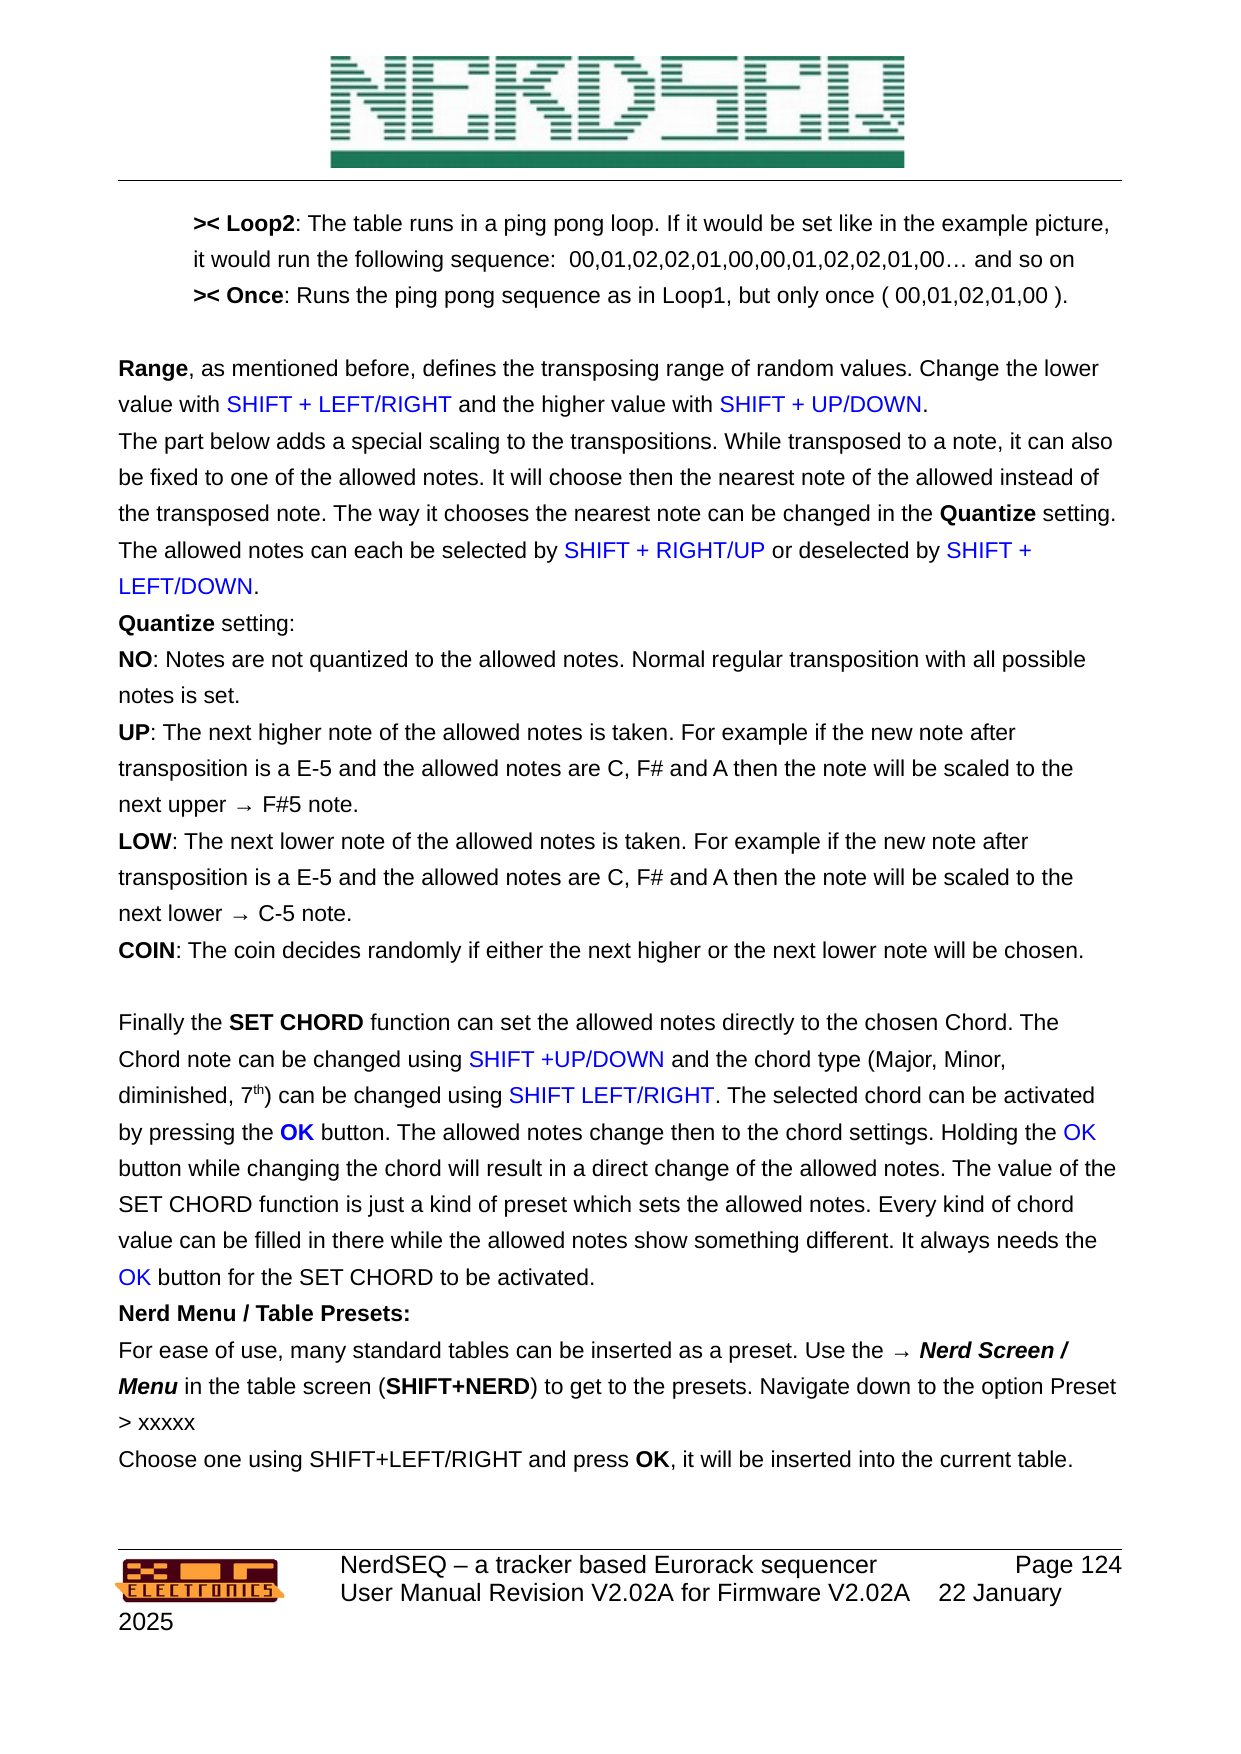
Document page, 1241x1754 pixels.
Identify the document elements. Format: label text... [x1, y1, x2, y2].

picture [115, 1555, 285, 1605]
text Range, as mentioned before, defines the transposing range of random values. Change the lower value with SHIFT + LEFT/RIGHT and the higher value with SHIFT + UP/DOWN. [118, 355, 1122, 418]
text LOW: The next lower note of the allowed notes is taken. For example if the new note after transposition is a E-5 and the allowed notes are C, F# and A then the note will be scaled to the next lower → C-5 note. [118, 828, 1122, 927]
text Quantize setting: [118, 609, 1122, 636]
text >< Once: Runs the ping pong sequence as in Loop1, but only once ( 00,01,02,01,00 ). [193, 282, 1122, 309]
text For ease of use, many standard tables can be inserted as a preset. Use the → Nerd Screen / Menu in the table screen (SHIFT+NERD) to get to the presets. Navigate down to the option Preset > xxxxx Choose one using SHIFT+LEFT/RIGHT and press OK, it will be inserted into the current table. [118, 1337, 1122, 1472]
text Finally the SET CHORD function can set the allowed notes directly to the chosen Chord. The Chord note can be changed using SHIFT +UP/DOWN and the chord type (Major, Minor, diminished, 7th) can be changed using SHIFT LEFT/RIGHT. The selected chord can be activated by pressing the OK button. The allowed notes change then to the chord settings. Holding the OK button while changing the chord will result in a direct change of the allowed notes. The value of the SET CHORD function is just a kind of preset which sets the allowed notes. Every kind of chord value can be filled in there while the allowed notes show something different. It always needs the OK button for the SET CHORD to be activated. [118, 1009, 1122, 1290]
text COIN: The coin decides randomly if either the next higher or the next lower note will be chosen. [118, 937, 1122, 963]
text >< Loop2: The table runs in a ping pong loop. If it would be set like in the example picture, it would run the following sequence: 00,01,02,02,01,00,00,01,02,02,01,00… and so on [193, 209, 1122, 272]
picture [330, 56, 905, 168]
text UP: The next higher note of the allowed notes is taken. For example if the new note after transposition is a E-5 and the allowed notes are C, F# and A then the note will be scaled to the next upper → F#5 note. [118, 718, 1122, 818]
text Nerd Menu / Table Presets: [118, 1300, 1122, 1327]
text NO: Notes are not quantized to the allowed notes. Normal regular transposition with all possible notes is set. [118, 646, 1122, 708]
text The part below adds a special scaling to the transpositions. While transposed to a note, it can also be fixed to one of the allowed notes. It will choose then the nearest note of the allowed instead of the transposed note. The way it chooses the nearest note can be changed in the Quantize setting. The allowed notes can each be selected by SHIFT + RIGHT/UP or deselected by SHIFT + LEFT/DOWN. [118, 428, 1122, 599]
